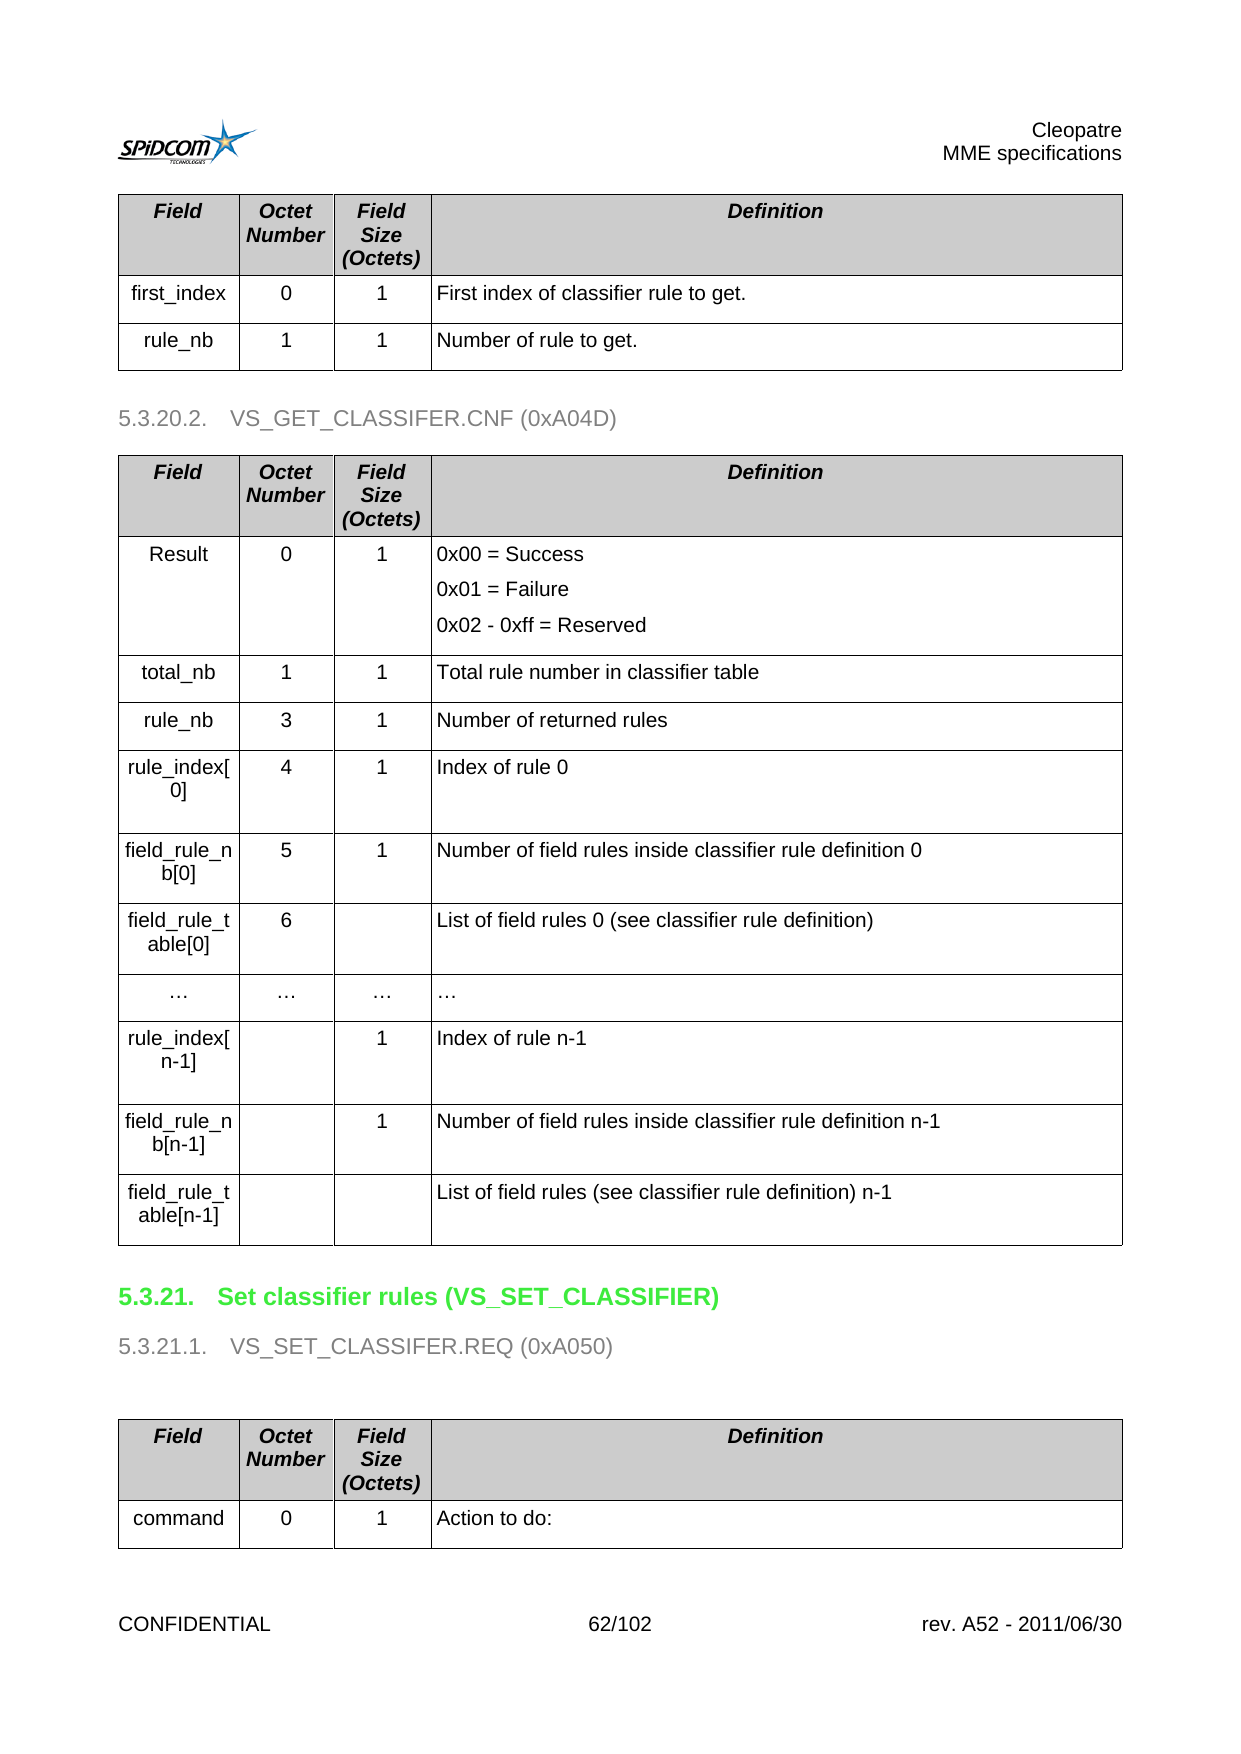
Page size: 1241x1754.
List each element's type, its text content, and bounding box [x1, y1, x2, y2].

table_header Definition [432, 1420, 1122, 1500]
table_cell 1 [240, 324, 333, 370]
table_cell … [432, 975, 1122, 1021]
table_cell 1 [335, 703, 431, 750]
table_cell rule_index[0] [119, 751, 239, 833]
table_cell field_rule_nb[n-1] [119, 1105, 239, 1174]
table_cell List of field rules (see classifier rule definition) n-1 [432, 1175, 1122, 1245]
table_cell 1 [335, 324, 431, 370]
table_cell 6 [240, 904, 333, 974]
table_cell Number of field rules inside classifier rule definition 0 [432, 834, 1122, 903]
table_cell field_rule_nb[0] [119, 834, 239, 903]
table_header Field [119, 195, 239, 275]
table_cell … [335, 975, 431, 1021]
table_header Field Size (Octets) [335, 1420, 431, 1500]
table_cell rule_nb [119, 703, 239, 750]
table_cell First index of classifier rule to get. [432, 276, 1122, 323]
table_cell 1 [335, 1105, 431, 1174]
table_cell 0 [240, 1501, 333, 1548]
table_cell command [119, 1501, 239, 1548]
table_cell 0 [240, 537, 333, 655]
table_header Definition [432, 195, 1122, 275]
table_cell rule_index[n-1] [119, 1022, 239, 1104]
table_header Field Size (Octets) [335, 456, 431, 536]
table_header Field [119, 456, 239, 536]
table_cell Number of field rules inside classifier rule definition n-1 [432, 1105, 1122, 1174]
table_cell [240, 1175, 333, 1245]
table_cell Total rule number in classifier table [432, 656, 1122, 702]
table_cell 1 [335, 276, 431, 323]
table_cell 1 [335, 751, 431, 833]
table_cell Number of rule to get. [432, 324, 1122, 370]
table_cell Index of rule 0 [432, 751, 1122, 833]
table_cell 4 [240, 751, 333, 833]
table_cell 5 [240, 834, 333, 903]
table_header Field [119, 1420, 239, 1500]
table_cell … [240, 975, 333, 1021]
subtitle VS_SET_CLASSIFER.REQ (0xA050) [118, 1334, 1122, 1359]
table_cell first_index [119, 276, 239, 323]
subtitle VS_GET_CLASSIFER.CNF (0xA04D) [118, 406, 1122, 431]
table_header Definition [432, 456, 1122, 536]
table_cell 0x00 = Success 0x01 = Failure 0x02 - 0xff = Reserved [432, 537, 1122, 655]
table_cell [240, 1022, 333, 1104]
table_header Octet Number [240, 195, 333, 275]
table_cell Action to do: [432, 1501, 1122, 1548]
table_cell 3 [240, 703, 333, 750]
picture [117, 118, 258, 165]
table_cell [335, 904, 431, 974]
table_cell field_rule_table[n-1] [119, 1175, 239, 1245]
table_cell 1 [335, 1501, 431, 1548]
table_cell Result [119, 537, 239, 655]
table_cell rule_nb [119, 324, 239, 370]
table_header Field Size (Octets) [335, 195, 431, 275]
table_cell 1 [335, 834, 431, 903]
table_cell [335, 1175, 431, 1245]
table_cell List of field rules 0 (see classifier rule definition) [432, 904, 1122, 974]
table_cell field_rule_table[0] [119, 904, 239, 974]
table_cell [240, 1105, 333, 1174]
table_cell 1 [240, 656, 333, 702]
table_header Octet Number [240, 1420, 333, 1500]
table_cell … [119, 975, 239, 1021]
table_cell 1 [335, 656, 431, 702]
table_cell total_nb [119, 656, 239, 702]
table_cell 1 [335, 1022, 431, 1104]
table_cell Index of rule n-1 [432, 1022, 1122, 1104]
table_cell Number of returned rules [432, 703, 1122, 750]
subtitle Set classifier rules (VS_SET_CLASSIFIER) [118, 1282, 1122, 1310]
table_cell 0 [240, 276, 333, 323]
table_header Octet Number [240, 456, 333, 536]
table_cell 1 [335, 537, 431, 655]
